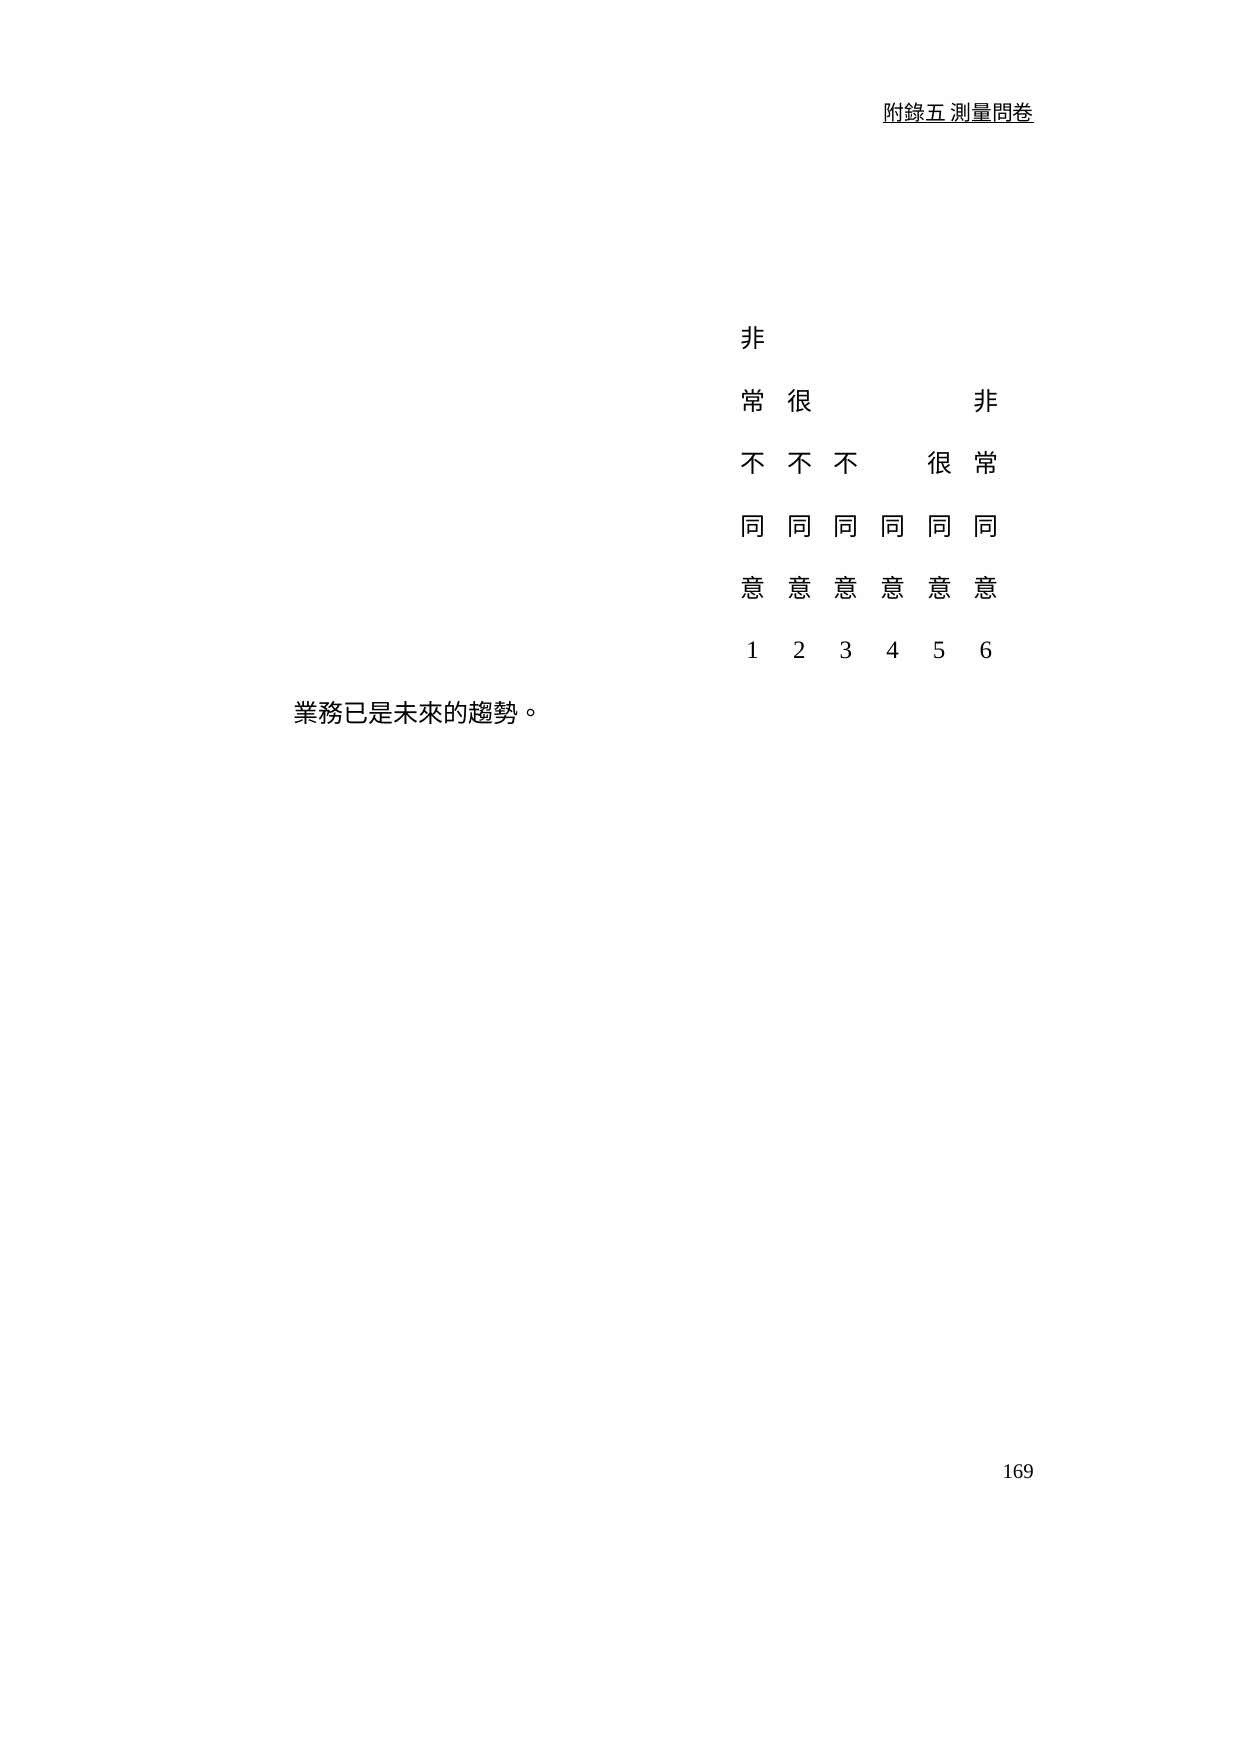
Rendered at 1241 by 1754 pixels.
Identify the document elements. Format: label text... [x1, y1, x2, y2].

table_header 不 同 意 3 [822, 295, 869, 670]
table_header 很 同 意 5 [916, 295, 962, 670]
table_header 非 常 同 意 6 [962, 295, 1009, 670]
table_cell [822, 670, 869, 733]
table_cell [729, 670, 776, 733]
table_header 同 意 4 [869, 295, 916, 670]
table_header [232, 295, 729, 670]
table_header 非 常 不 同 意 1 [729, 295, 776, 670]
table_cell [869, 670, 916, 733]
table_header 很 不 同 意 2 [776, 295, 822, 670]
table_cell [916, 670, 962, 733]
table_cell [776, 670, 822, 733]
table_cell 業務已是未來的趨勢。 [232, 670, 729, 733]
table_cell [962, 670, 1009, 733]
